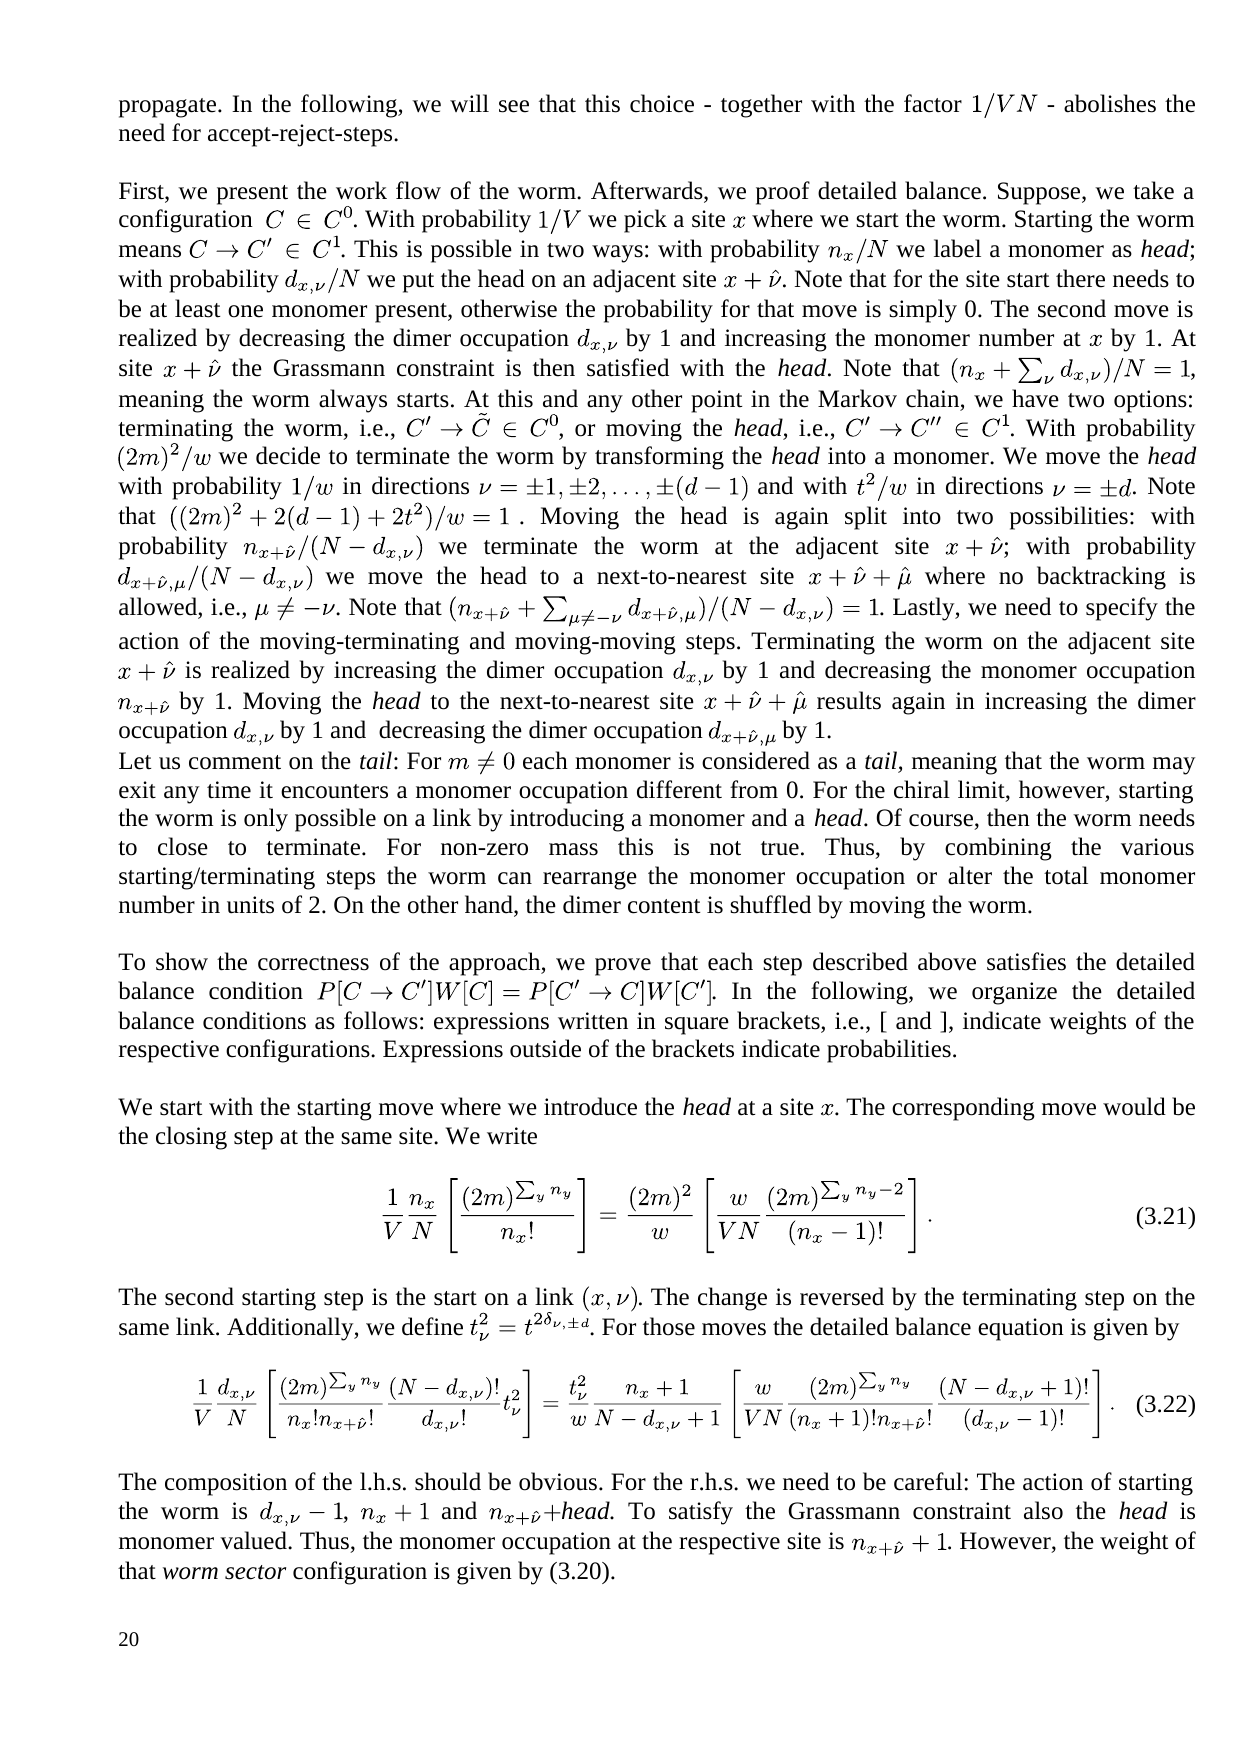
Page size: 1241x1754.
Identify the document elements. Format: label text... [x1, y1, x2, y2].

text (3.21) [916, 1178, 1196, 1253]
text [118, 1178, 450, 1253]
text The composition of the l.h.s. should be obvious. For the r.h.s. we need to be careful: The action of starting the worm is , and head. To satisfy the Grassmann constraint also the head is monomer valued. Thus, the monomer occupation at the respective site is . However, the weight of that worm sector configuration is given by (3.20). [118, 1467, 1196, 1584]
text Let us comment on the tail: For each monomer is considered as a tail, meaning that the worm may exit any time it encounters a monomer occupation different from 0. For the chiral limit, however, starting the worm is only possible on a link by introducing a monomer and a head. Of course, then the worm needs to close to terminate. For non-zero mass this is not true. Thus, by combining the various starting/terminating steps the worm can rearrange the monomer occupation or alter the total monomer number in units of 2. On the other hand, the dimer content is shuffled by moving the worm. [118, 746, 1196, 918]
text (3.22) [1100, 1370, 1196, 1438]
text [118, 1370, 269, 1438]
text propagate. In the following, we will see that this choice - together with the factor - abolishes the need for accept-reject-steps. [118, 89, 1196, 147]
text The second starting step is the start on a link . The change is reversed by the terminating step on the same link. Additionally, we define . For those moves the detailed balance equation is given by [118, 1282, 1196, 1341]
text We start with the starting move where we introduce the head at a site . The corresponding move would be the closing step at the same site. We write [118, 1092, 1196, 1149]
text First, we present the work flow of the worm. Afterwards, we proof detailed balance. Suppose, we take a configuration . With probability we pick a site where we start the worm. Starting the worm means . This is possible in two ways: with probability we label a monomer as head; with probability we put the head on an adjacent site . Note that for the site start there needs to be at least one monomer present, otherwise the probability for that move is simply 0. The second move is realized by decreasing the dimer occupation by 1 and increasing the monomer number at by 1. At site the Grassmann constraint is then satisfied with the head. Note that , meaning the worm always starts. At this and any other point in the Markov chain, we have two options: terminating the worm, i.e., , or moving the head, i.e., . With probability we decide to terminate the worm by transforming the head into a monomer. We move the head with probability in directions and with in directions . Note that . Moving the head is again split into two possibilities: with probability we terminate the worm at the adjacent site ; with probability we move the head to a next-to-nearest site where no backtracking is allowed, i.e., . Note that . Lastly, we need to specify the action of the moving-terminating and moving-moving steps. Terminating the worm on the adjacent site is realized by increasing the dimer occupation by 1 and decreasing the monomer occupation by 1. Moving the head to the next-to-nearest site results again in increasing the dimer occupation by 1 and decreasing the dimer occupation by 1. [118, 176, 1196, 746]
text To show the correctness of the approach, we prove that each step described above satisfies the detailed balance condition . In the following, we organize the detailed balance conditions as follows: expressions written in square brackets, i.e., [ and ], indicate weights of the respective configurations. Expressions outside of the brackets indicate probabilities. [118, 947, 1196, 1063]
